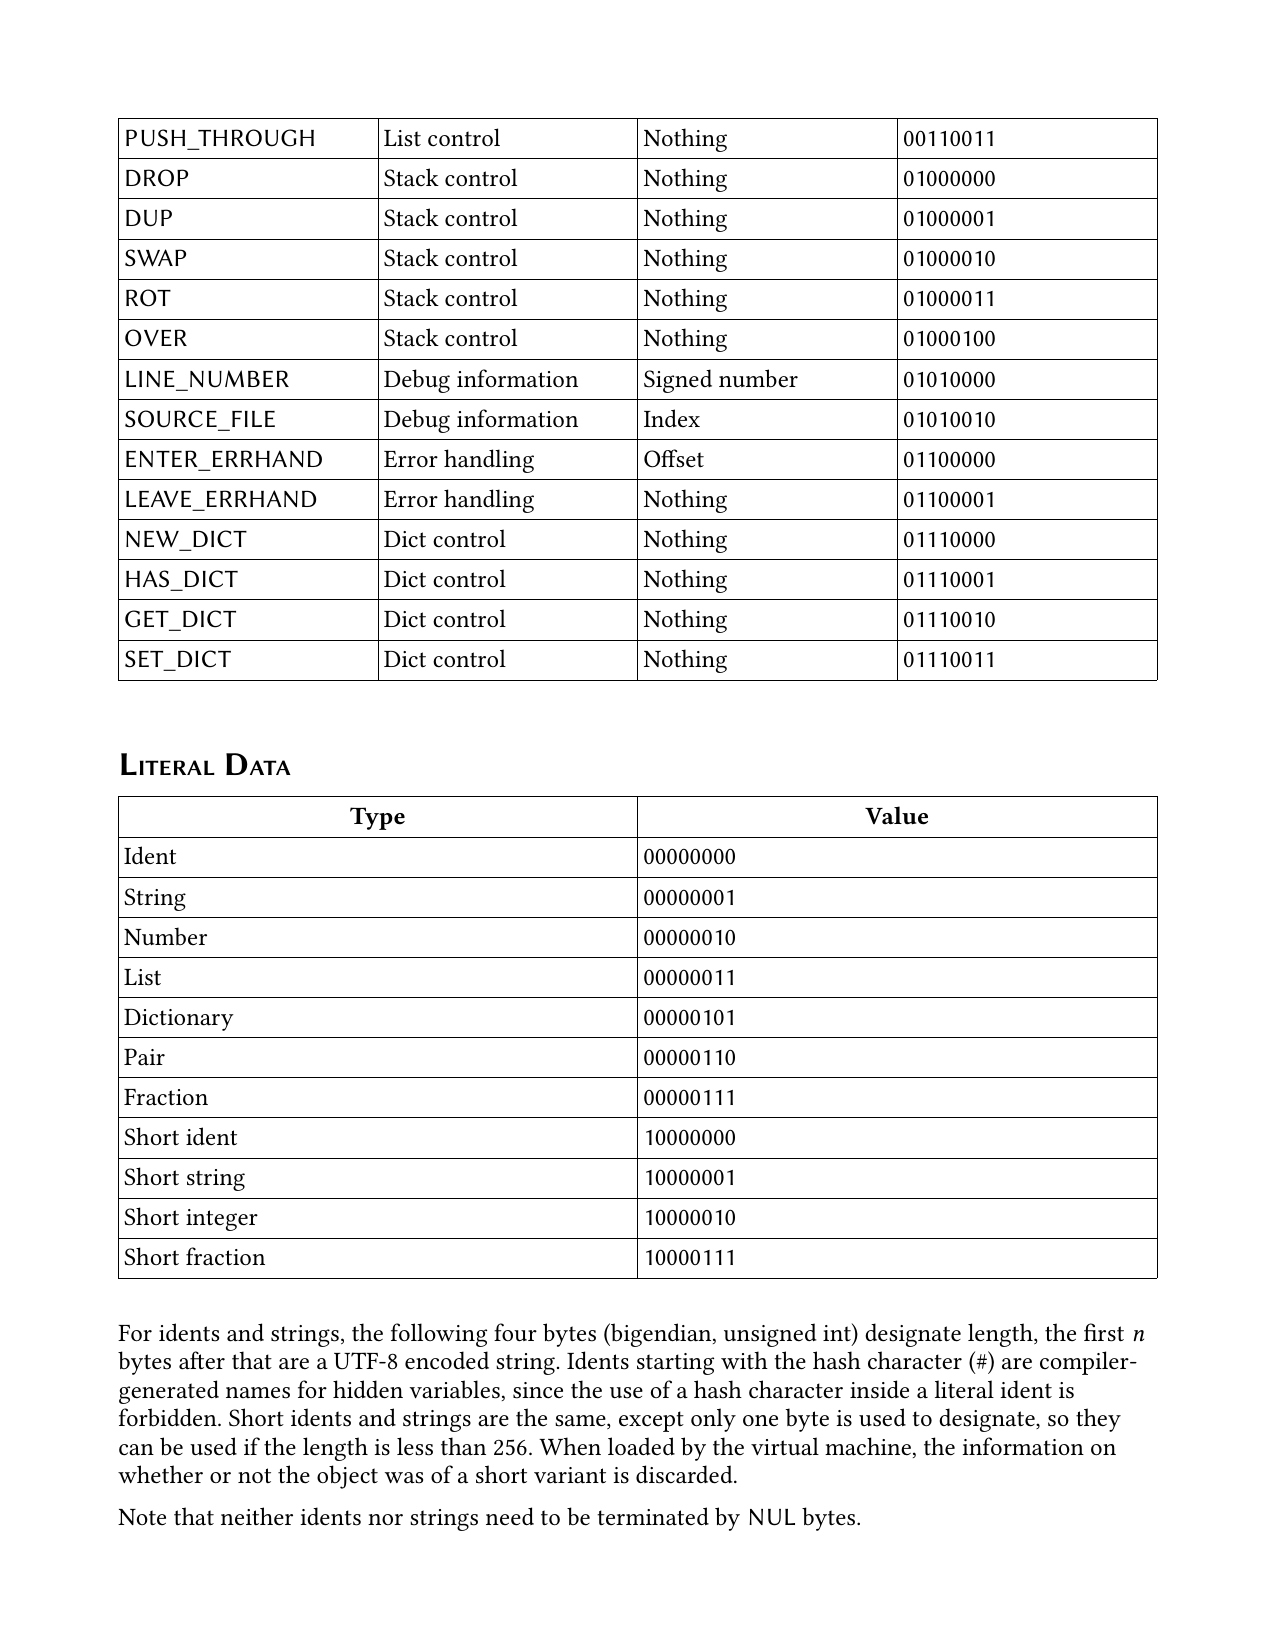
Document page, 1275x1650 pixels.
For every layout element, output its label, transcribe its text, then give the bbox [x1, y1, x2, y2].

table_cell 01000100 [898, 320, 1157, 359]
table_cell Nothing [638, 600, 897, 639]
table_cell SWAP [119, 240, 378, 278]
table_cell 10000000 [638, 1118, 1157, 1157]
table_cell LEAVE_ERRHAND [119, 480, 378, 519]
table_cell 01110001 [898, 560, 1157, 599]
table_header Value [638, 797, 1157, 837]
table_cell 01000001 [898, 199, 1157, 238]
table_cell Pair [119, 1038, 637, 1077]
table_cell Nothing [638, 480, 897, 519]
table_cell Dict control [379, 560, 637, 599]
table_cell Nothing [638, 520, 897, 559]
table_cell SET_DICT [119, 641, 378, 679]
table_cell Number [119, 918, 637, 957]
table_cell Offset [638, 440, 897, 479]
table_cell Stack control [379, 320, 637, 359]
table_header Type [119, 797, 637, 837]
table_cell 01110000 [898, 520, 1157, 559]
table_cell 01000010 [898, 240, 1157, 278]
table_cell Error handling [379, 480, 637, 519]
table_cell 01010000 [898, 360, 1157, 399]
subtitle Literal Data [118, 746, 1157, 784]
table_cell 01000000 [898, 159, 1157, 198]
table_cell 10000111 [638, 1239, 1157, 1278]
table_cell Nothing [638, 320, 897, 359]
table_cell SOURCE_FILE [119, 400, 378, 439]
table_cell Short ident [119, 1118, 637, 1157]
table_cell Index [638, 400, 897, 439]
text Note that neither idents nor strings need to be terminated by NUL bytes. [118, 1503, 1157, 1531]
table_cell Nothing [638, 199, 897, 238]
table_cell Short fraction [119, 1239, 637, 1278]
table_cell Stack control [379, 159, 637, 198]
table_cell Signed number [638, 360, 897, 399]
table_cell 01110010 [898, 600, 1157, 639]
table_cell Dict control [379, 600, 637, 639]
table_cell Nothing [638, 560, 897, 599]
table_cell Nothing [638, 240, 897, 278]
table_cell Stack control [379, 240, 637, 278]
table_cell ROT [119, 280, 378, 319]
table_cell NEW_DICT [119, 520, 378, 559]
table_cell 00000011 [638, 958, 1157, 997]
table_cell String [119, 878, 637, 917]
table_cell Short integer [119, 1199, 637, 1238]
table_cell 00000010 [638, 918, 1157, 957]
table_cell HAS_DICT [119, 560, 378, 599]
table_cell PUSH_THROUGH [119, 119, 378, 158]
table_cell Nothing [638, 280, 897, 319]
table_cell Short string [119, 1159, 637, 1197]
table_cell Dictionary [119, 998, 637, 1037]
table_cell 01110011 [898, 641, 1157, 679]
table_cell ENTER_ERRHAND [119, 440, 378, 479]
table_cell Stack control [379, 199, 637, 238]
table_cell GET_DICT [119, 600, 378, 639]
table_cell 01100000 [898, 440, 1157, 479]
table_cell Nothing [638, 159, 897, 198]
table_cell Stack control [379, 280, 637, 319]
table_cell 01100001 [898, 480, 1157, 519]
table_cell 10000001 [638, 1159, 1157, 1197]
table_cell 00000101 [638, 998, 1157, 1037]
table_cell Nothing [638, 641, 897, 679]
table_cell DROP [119, 159, 378, 198]
table_cell Ident [119, 838, 637, 877]
table_cell 00000001 [638, 878, 1157, 917]
table_cell 01000011 [898, 280, 1157, 319]
text For idents and strings, the following four bytes (bigendian, unsigned int) designate length, the first n bytes after that are a UTF-8 encoded string. Idents starting with the hash character (#) are compiler-generated names for hidden variables, since the use of a hash character inside a literal ident is forbidden. Short idents and strings are the same, except only one byte is used to designate, so they can be used if the length is less than 256. When loaded by the virtual machine, the information on whether or not the object was of a short variant is discarded. [118, 1319, 1157, 1490]
table_cell Dict control [379, 520, 637, 559]
table_cell 00000110 [638, 1038, 1157, 1077]
table_cell Error handling [379, 440, 637, 479]
table_cell LINE_NUMBER [119, 360, 378, 399]
table_cell List [119, 958, 637, 997]
table_cell Fraction [119, 1078, 637, 1117]
table_cell 01010010 [898, 400, 1157, 439]
table_cell 00000000 [638, 838, 1157, 877]
table_cell Debug information [379, 360, 637, 399]
table_cell Debug information [379, 400, 637, 439]
table_cell OVER [119, 320, 378, 359]
table_cell Nothing [638, 119, 897, 158]
table_cell DUP [119, 199, 378, 238]
table_cell 00110011 [898, 119, 1157, 158]
table_cell 00000111 [638, 1078, 1157, 1117]
table_cell List control [379, 119, 637, 158]
table_cell Dict control [379, 641, 637, 679]
table_cell 10000010 [638, 1199, 1157, 1238]
